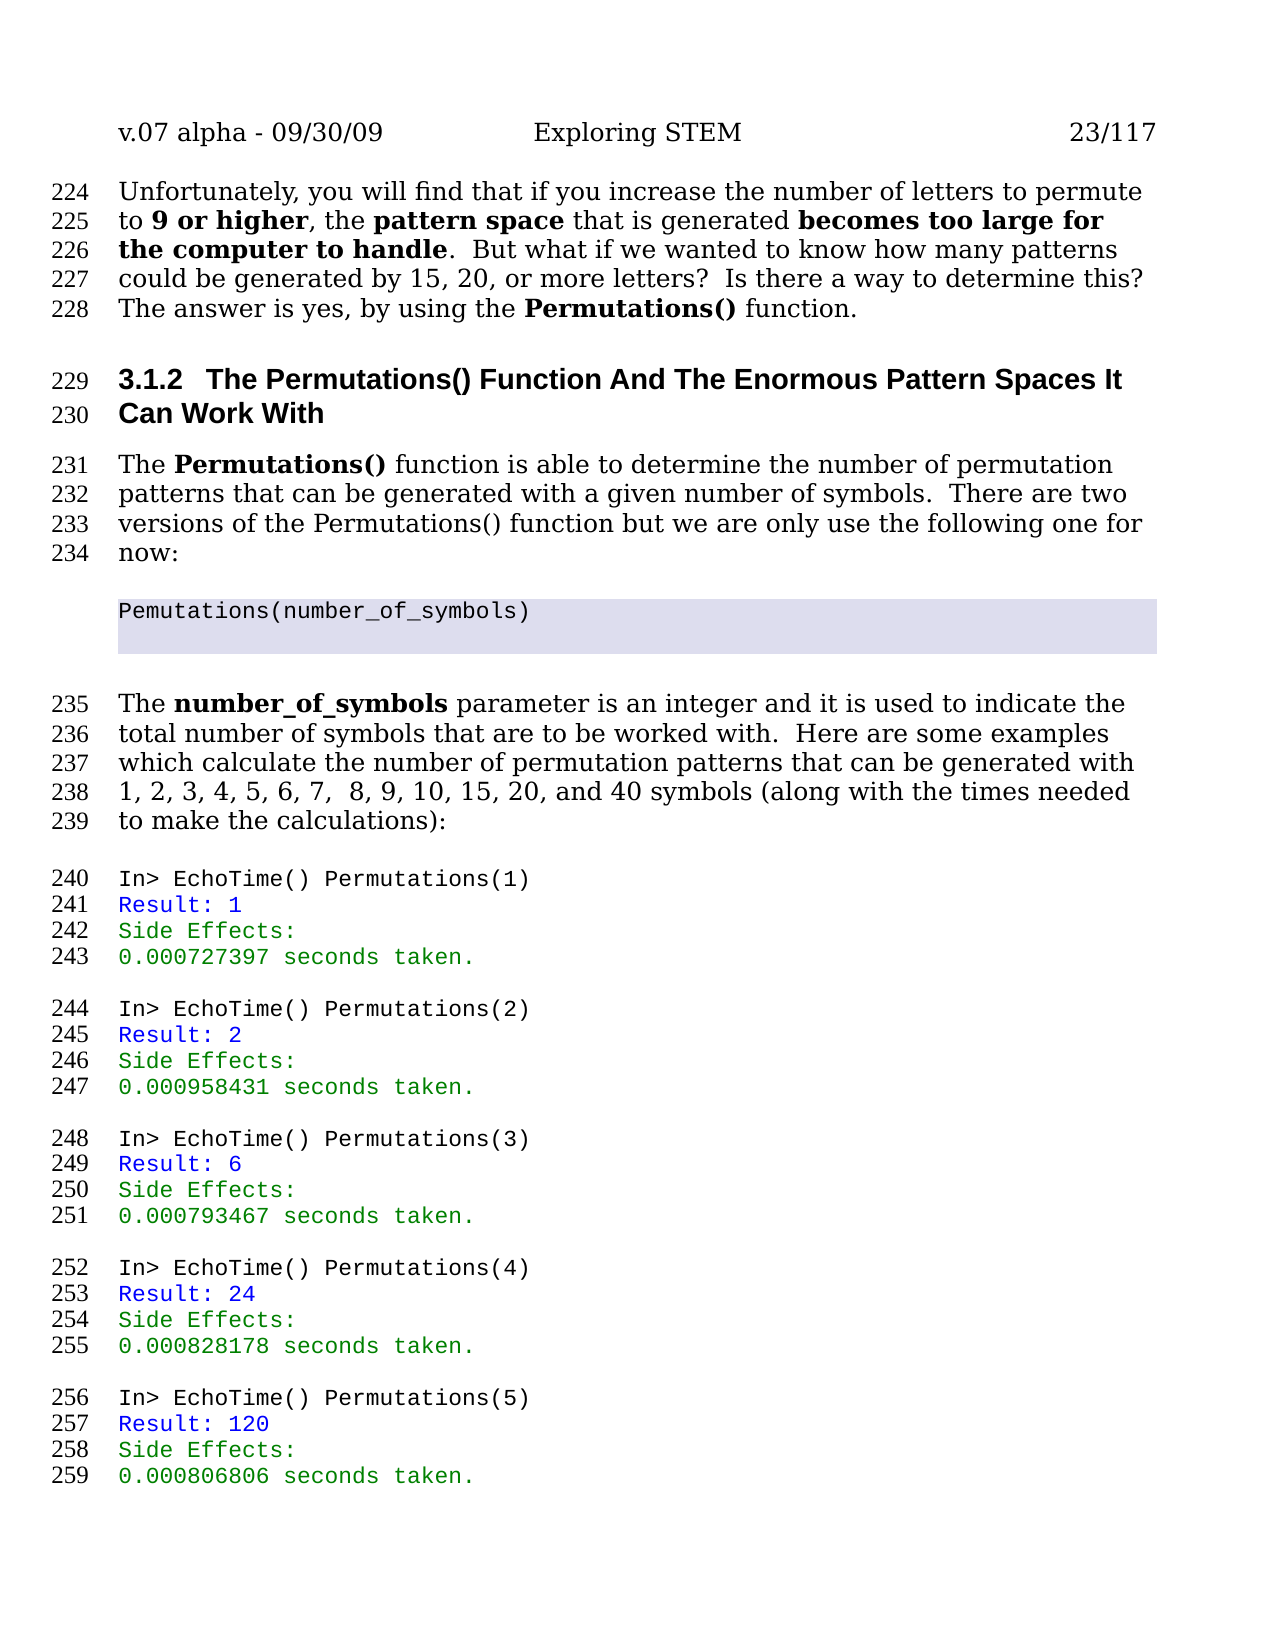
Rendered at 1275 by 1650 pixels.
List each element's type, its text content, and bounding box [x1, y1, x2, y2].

text Side Effects: [118, 919, 1157, 945]
text Side Effects: [118, 1438, 1157, 1464]
text The number_of_symbols parameter is an integer and it is used to indicate the total number of symbols that are to be worked with. Here are some examples which calculate the number of permutation patterns that can be generated with 1, 2, 3, 4, 5, 6, 7, 8, 9, 10, 15, 20, and 40 symbols (along with the times needed to make the calculations): [118, 689, 1157, 836]
text Unfortunately, you will find that if you increase the number of letters to permute to 9 or higher, the pattern space that is generated becomes too large for the computer to handle. But what if we wanted to know how many patterns could be generated by 15, 20, or more letters? Is there a way to determine this? The answer is yes, by using the Permutations() function. [118, 177, 1157, 323]
text 0.000958431 seconds taken. [118, 1075, 1157, 1101]
text In> EchoTime() Permutations(4) [118, 1257, 1157, 1282]
text Side Effects: [118, 1179, 1157, 1205]
text In> EchoTime() Permutations(2) [118, 997, 1157, 1023]
text In> EchoTime() Permutations(3) [118, 1127, 1157, 1153]
text Side Effects: [118, 1049, 1157, 1075]
text Result: 120 [118, 1412, 1157, 1438]
text 0.000727397 seconds taken. [118, 945, 1157, 971]
text Result: 6 [118, 1153, 1157, 1179]
text 0.000806806 seconds taken. [118, 1464, 1157, 1490]
text 0.000793467 seconds taken. [118, 1205, 1157, 1231]
text In> EchoTime() Permutations(5) [118, 1386, 1157, 1412]
table_header Pemutations(number_of_symbols) [118, 599, 1157, 654]
text Result: 24 [118, 1282, 1157, 1308]
text The Permutations() function is able to determine the number of permutation patterns that can be generated with a given number of symbols. There are two versions of the Permutations() function but we are only use the following one for now: [118, 450, 1157, 567]
text Result: 1 [118, 893, 1157, 919]
text Side Effects: [118, 1308, 1157, 1334]
text Result: 2 [118, 1023, 1157, 1049]
subtitle The Permutations() Function And The Enormous Pattern Spaces It Can Work With [118, 362, 1157, 429]
text 0.000828178 seconds taken. [118, 1334, 1157, 1360]
text In> EchoTime() Permutations(1) [118, 867, 1157, 893]
